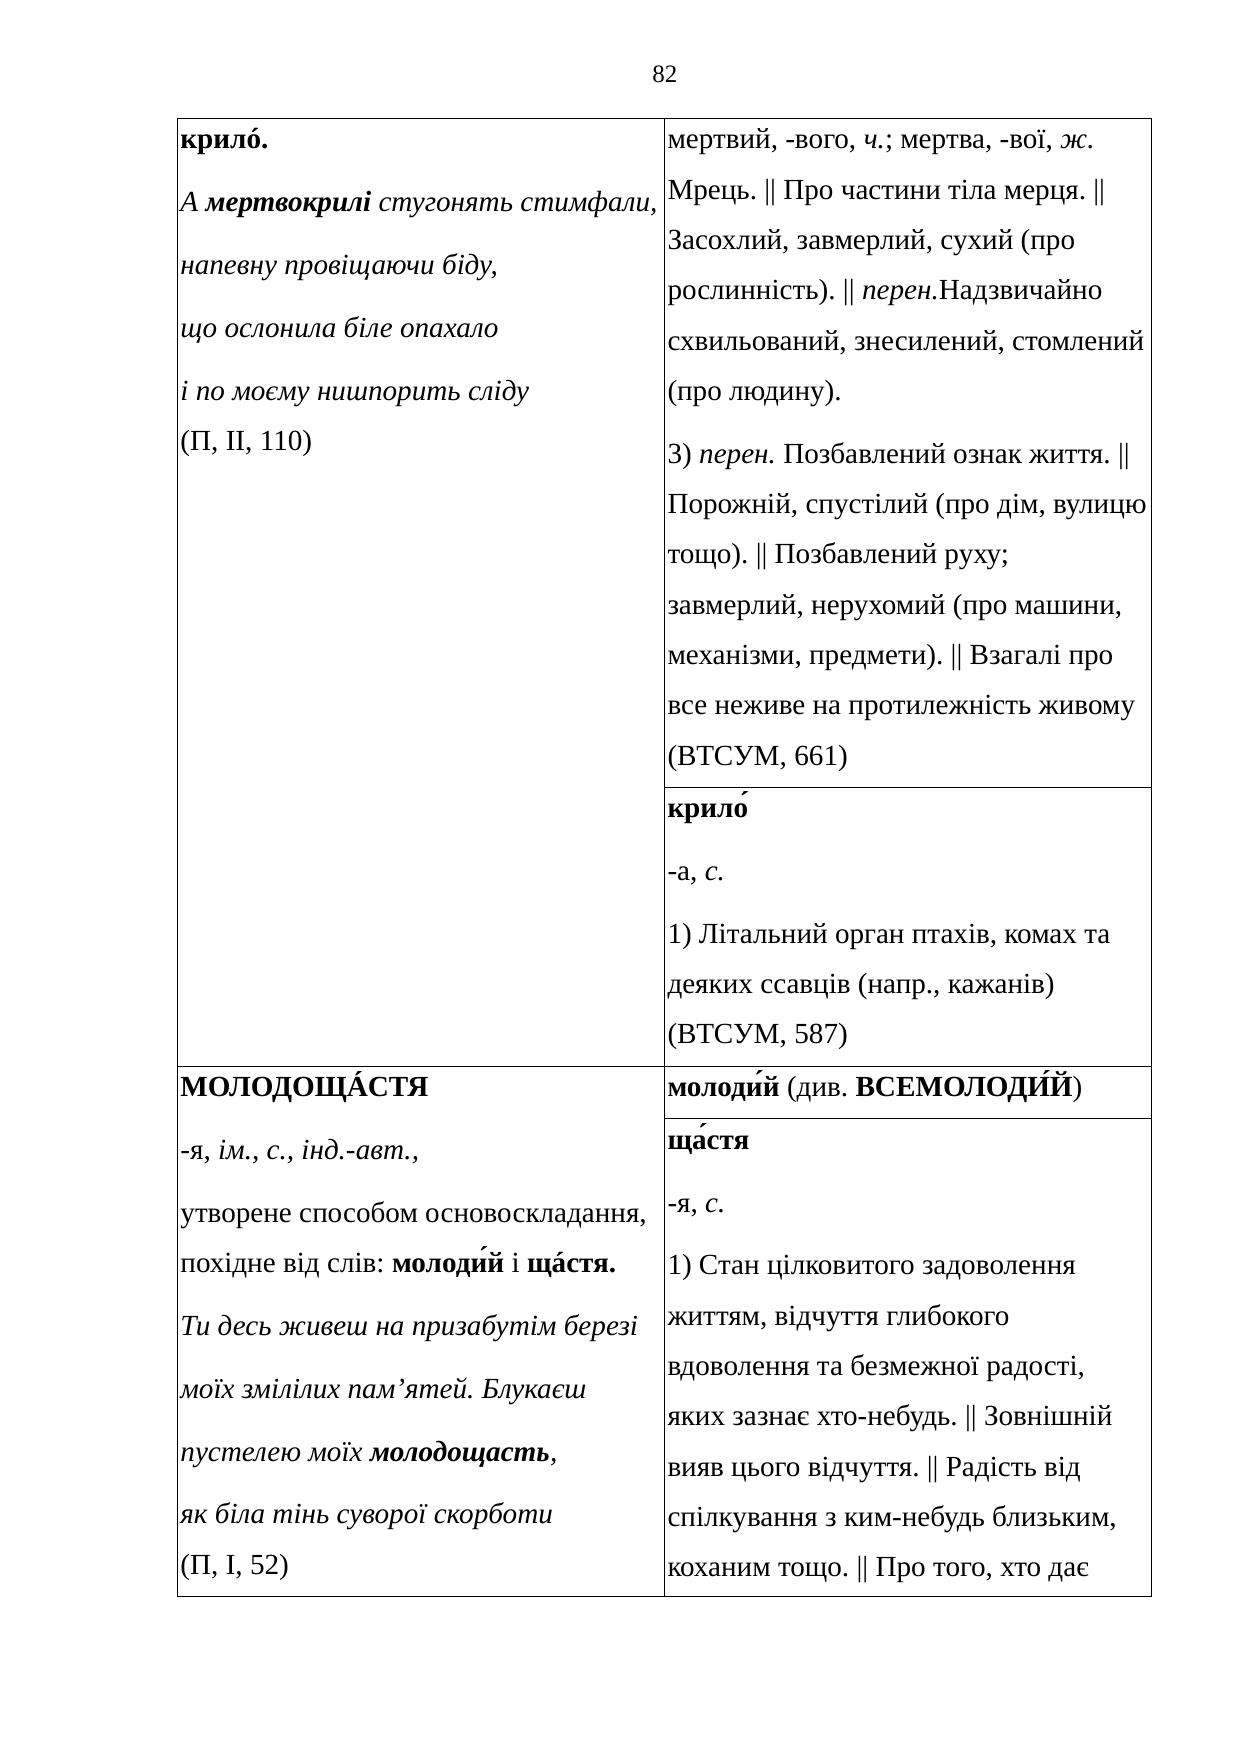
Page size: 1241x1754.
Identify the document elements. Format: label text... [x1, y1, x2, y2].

table_cell крило́ -а, с. 1) Літальний орган птахів, комах та деяких ссавців (напр., кажанів) (ВТСУМ, 587) [665, 788, 1151, 1066]
table_cell мертвий, -вого, ч.; мертва, -вої, ж. Мрець. || Про частини тіла мерця. || Засохлий, завмерлий, сухий (про рослинність). || перен.Надзвичайно схвильований, знесилений, стомлений (про людину). 3) перен. Позбавлений ознак життя. || Порожній, спустілий (про дім, вулицю тощо). || Позбавлений руху; завмерлий, нерухомий (про машини, механізми, предмети). || Взагалі про все неживе на протилежність живому (ВТСУМ, 661) [665, 119, 1151, 787]
table_cell МОЛОДОЩÁСТЯ -я, ім., с., інд.-авт., утворене способом основоскладання, похідне від слів: молоди́й і щáстя. Ти десь живеш на призабутім березі моїх змілілих пам’ятей. Блукаєш пустелею моїх молодощасть, як біла тінь суворої скорботи (П, І, 52) [178, 1067, 664, 1596]
table_cell молоди́й (див. ВСЕМОЛОДИ́Й) [665, 1067, 1151, 1118]
table_cell ща́стя -я, с. 1) Стан цілковитого задоволення життям, відчуття глибокого вдоволення та безмежної радості, яких зазнає хто-небудь. || Зовнішній вияв цього відчуття. || Радість від спілкування з ким-небудь близьким, коханим тощо. || Про того, хто дає [665, 1119, 1151, 1596]
table_cell крилó. А мертвокрилі стугонять стимфали, напевну провіщаючи біду, що ослонила біле опахало і по моєму нишпорить сліду (П, ІІ, 110) [178, 119, 664, 1066]
